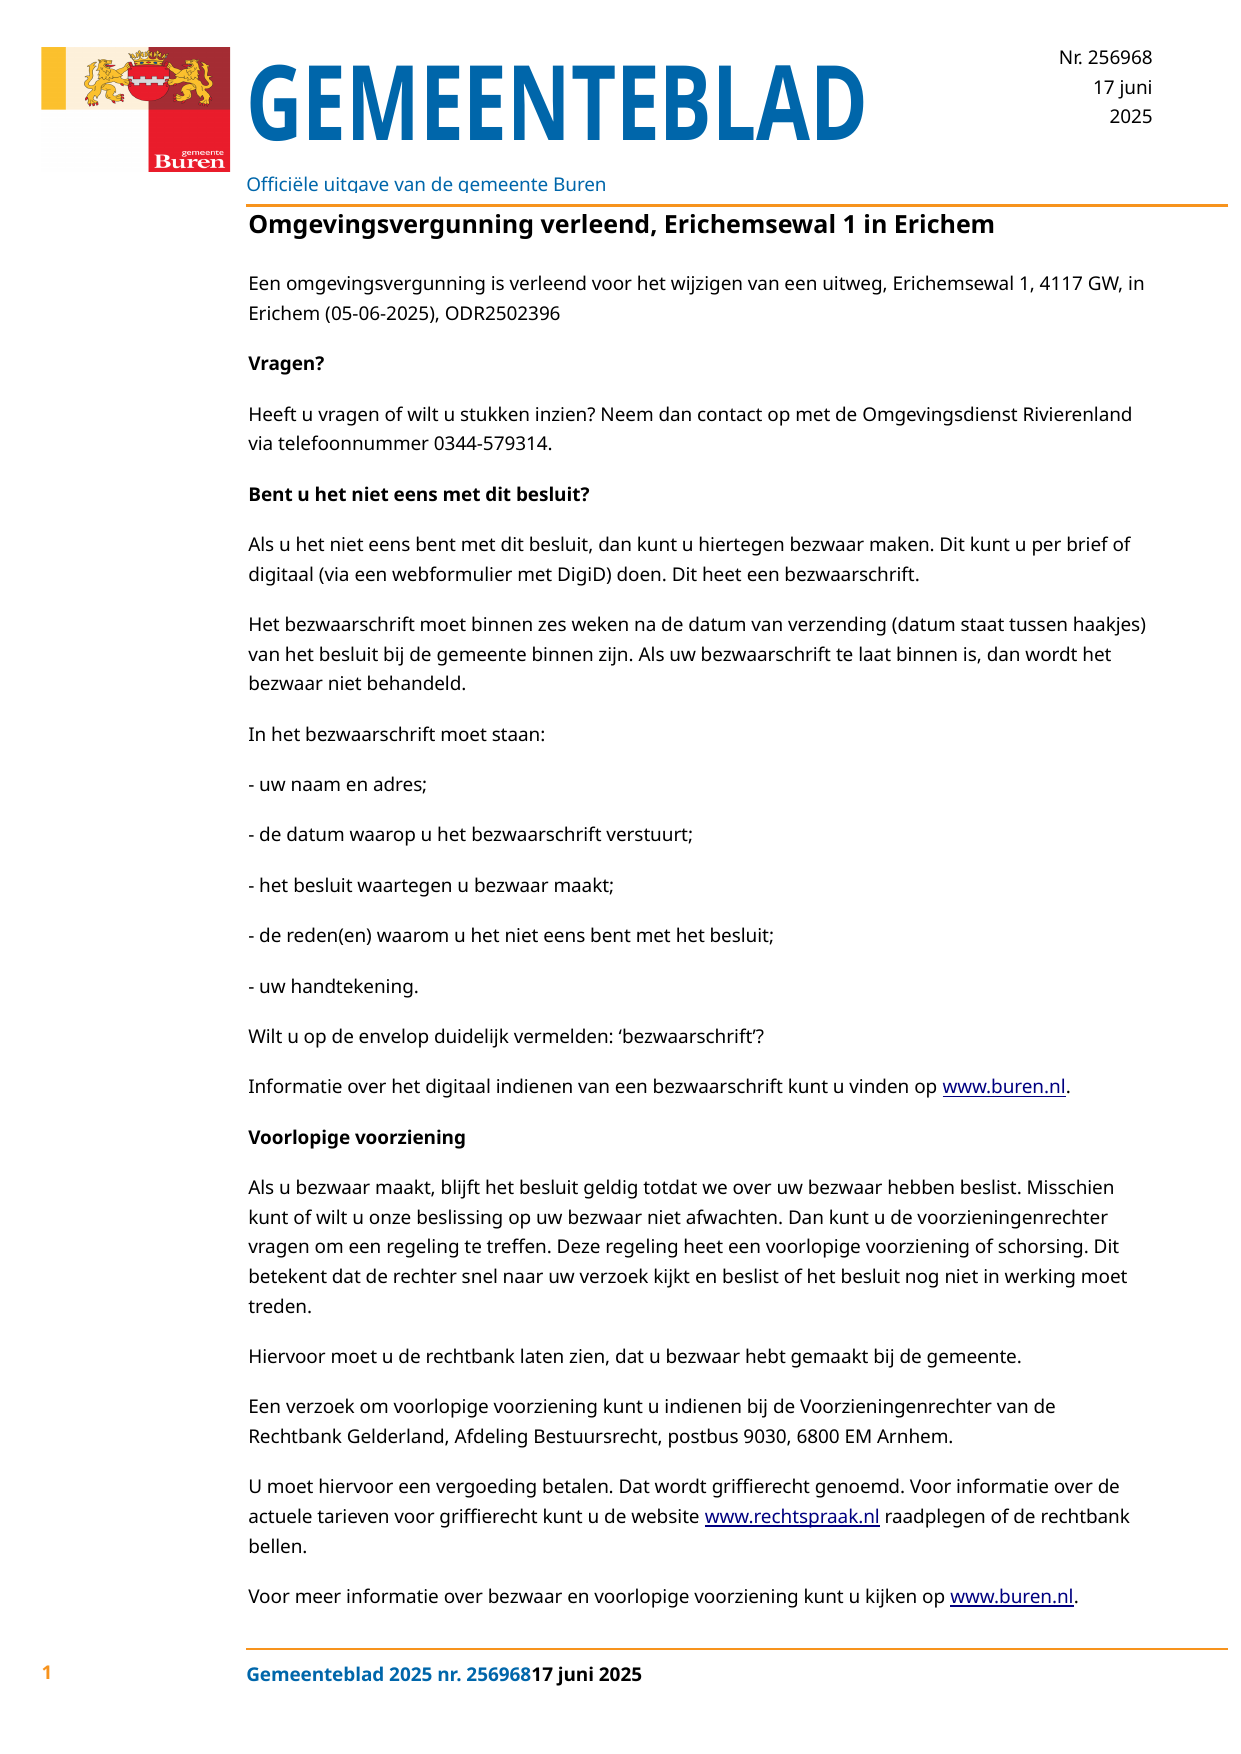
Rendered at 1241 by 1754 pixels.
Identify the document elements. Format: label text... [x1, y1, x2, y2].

text Als u het niet eens bent met dit besluit, dan kunt u hiertegen bezwaar maken. Dit kunt u per brief of digitaal (via een webformulier met DigiD) doen. Dit heet een bezwaarschrift. [248, 531, 1152, 586]
text Bent u het niet eens met dit besluit? [248, 481, 1152, 506]
text Hiervoor moet u de rechtbank laten zien, dat u bezwaar hebt gemaakt bij de gemeente. [248, 1343, 1152, 1369]
text U moet hiervoor een vergoeding betalen. Dat wordt griffierecht genoemd. Voor informatie over de actuele tarieven voor griffierecht kunt u de website www.rechtspraak.nl raadplegen of de rechtbank bellen. [248, 1474, 1152, 1558]
text Wilt u op de envelop duidelijk vermelden: ‘bezwaarschrift’? [248, 1023, 1152, 1049]
text - de reden(en) waarom u het niet eens bent met het besluit; [248, 922, 1152, 948]
text - de datum waarop u het bezwaarschrift verstuurt; [248, 822, 1152, 847]
text Heeft u vragen of wilt u stukken inzien? Neem dan contact op met de Omgevingsdienst Rivierenland via telefoonnummer 0344-579314. [248, 401, 1152, 456]
text Een omgevingsvergunning is verleend voor het wijzigen van een uitweg, Erichemsewal 1, 4117 GW, in Erichem (05-06-2025), ODR2502396 [248, 270, 1152, 326]
text Informatie over het digitaal indienen van een bezwaarschrift kunt u vinden op www.buren.nl. [248, 1074, 1152, 1099]
text - uw naam en adres; [248, 771, 1152, 797]
text Voorlopige voorziening [248, 1124, 1152, 1150]
text Een verzoek om voorlopige voorziening kunt u indienen bij de Voorzieningenrechter van de Rechtbank Gelderland, Afdeling Bestuursrecht, postbus 9030, 6800 EM Arnhem. [248, 1394, 1152, 1449]
text Omgevingsvergunning verleend, Erichemsewal 1 in Erichem [248, 207, 1152, 241]
text Vragen? [248, 350, 1152, 376]
text In het bezwaarschrift moet staan: [248, 721, 1152, 746]
text Voor meer informatie over bezwaar en voorlopige voorziening kunt u kijken op www.buren.nl. [248, 1583, 1152, 1609]
text - het besluit waartegen u bezwaar maakt; [248, 872, 1152, 898]
picture [41, 47, 231, 172]
text Als u bezwaar maakt, blijft het besluit geldig totdat we over uw bezwaar hebben beslist. Misschien kunt of wilt u onze beslissing op uw bezwaar niet afwachten. Dan kunt u de voorzieningenrechter vragen om een regeling te treffen. Deze regeling heet een voorlopige voorziening of schorsing. Dit betekent dat de rechter snel naar uw verzoek kijkt en beslist of het besluit nog niet in werking moet treden. [248, 1174, 1152, 1318]
text - uw handtekening. [248, 973, 1152, 998]
text Het bezwaarschrift moet binnen zes weken na de datum van verzending (datum staat tussen haakjes) van het besluit bij de gemeente binnen zijn. Als uw bezwaarschrift te laat binnen is, dan wordt het bezwaar niet behandeld. [248, 611, 1152, 696]
